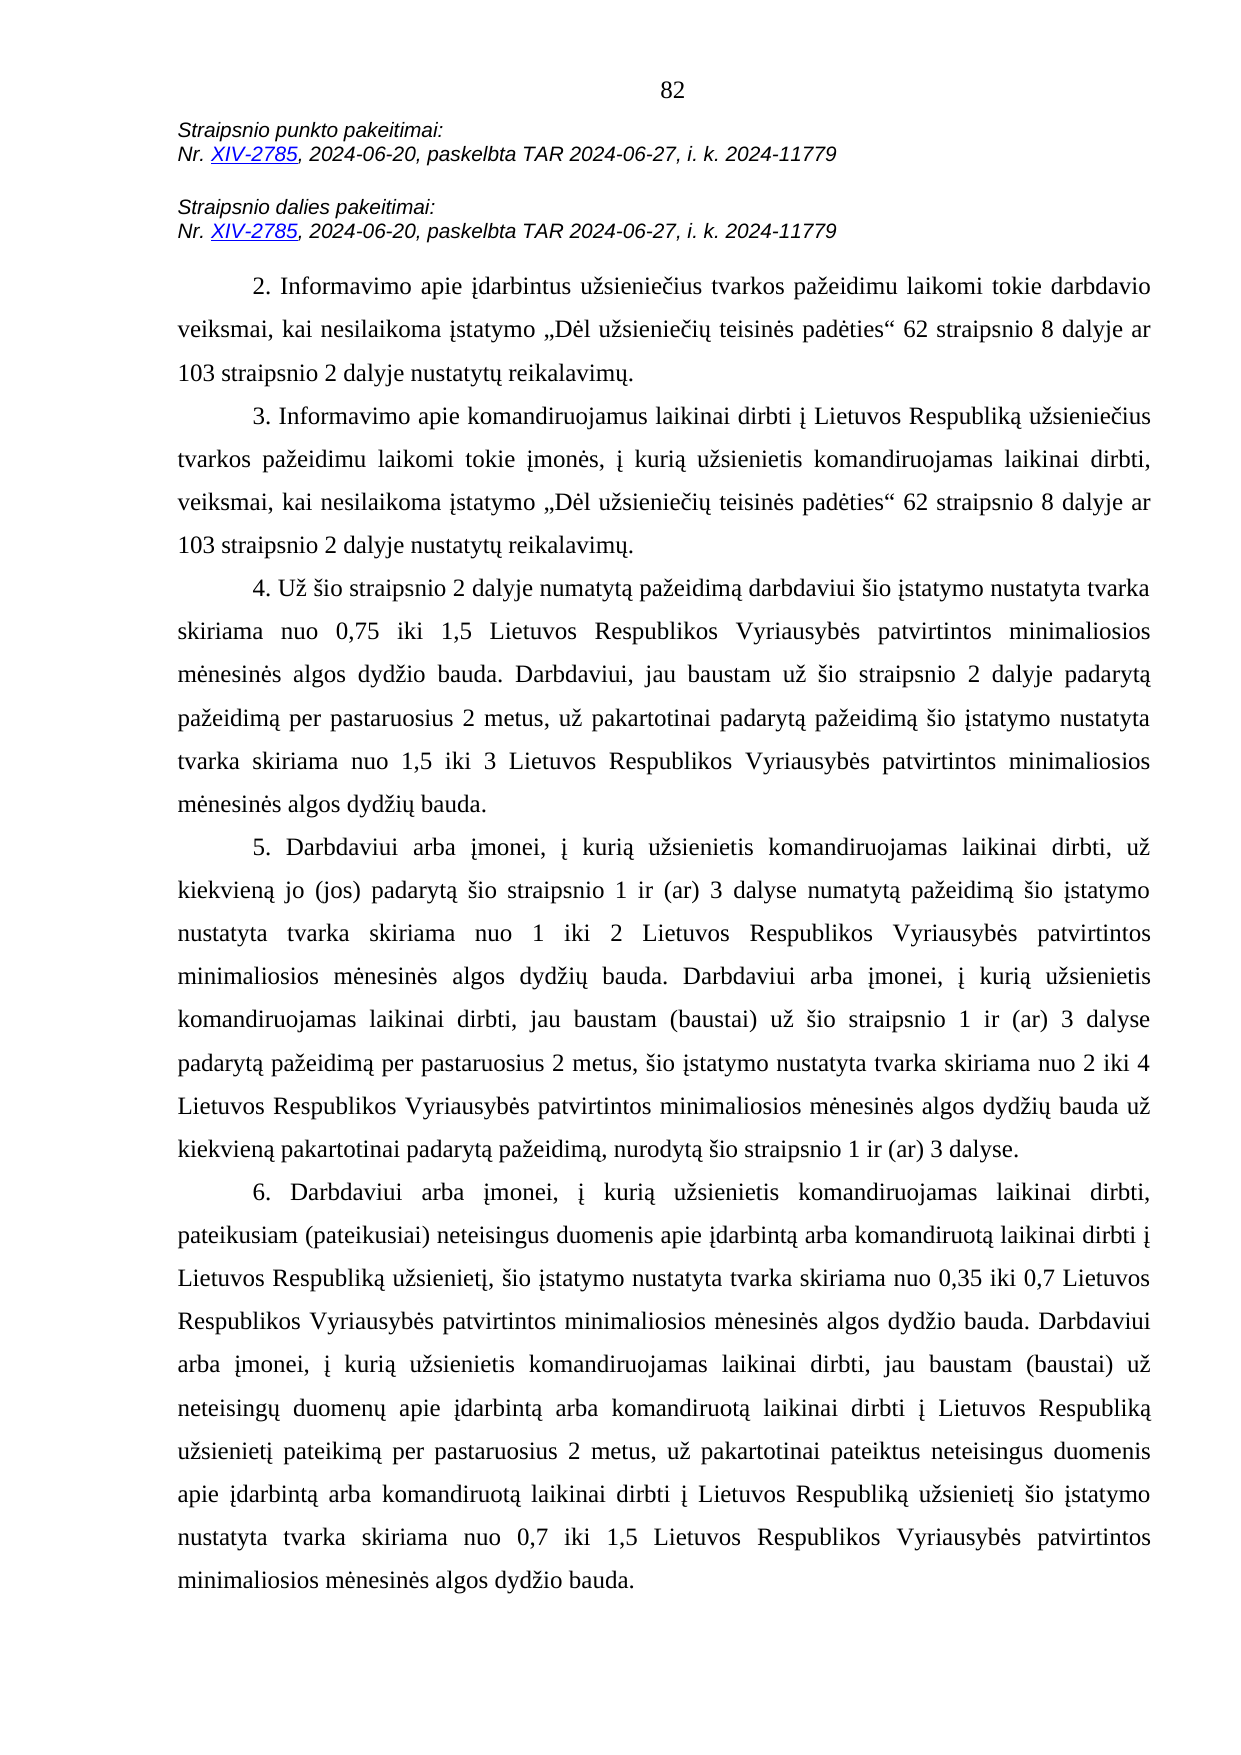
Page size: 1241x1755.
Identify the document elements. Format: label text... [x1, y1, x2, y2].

text Nr. XIV-2785, 2024-06-20, paskelbta TAR 2024-06-27, i. k. 2024-11779 [177, 219, 1152, 243]
text 2. Informavimo apie įdarbintus užsieniečius tvarkos pažeidimu laikomi tokie darbdavio veiksmai, kai nesilaikoma įstatymo „Dėl užsieniečių teisinės padėties“ 62 straipsnio 8 dalyje ar 103 straipsnio 2 dalyje nustatytų reikalavimų. [177, 271, 1152, 386]
text 6. Darbdaviui arba įmonei, į kurią užsienietis komandiruojamas laikinai dirbti, pateikusiam (pateikusiai) neteisingus duomenis apie įdarbintą arba komandiruotą laikinai dirbti į Lietuvos Respubliką užsienietį, šio įstatymo nustatyta tvarka skiriama nuo 0,35 iki 0,7 Lietuvos Respublikos Vyriausybės patvirtintos minimaliosios mėnesinės algos dydžio bauda. Darbdaviui arba įmonei, į kurią užsienietis komandiruojamas laikinai dirbti, jau baustam (baustai) už neteisingų duomenų apie įdarbintą arba komandiruotą laikinai dirbti į Lietuvos Respubliką užsienietį pateikimą per pastaruosius 2 metus, už pakartotinai pateiktus neteisingus duomenis apie įdarbintą arba komandiruotą laikinai dirbti į Lietuvos Respubliką užsienietį šio įstatymo nustatyta tvarka skiriama nuo 0,7 iki 1,5 Lietuvos Respublikos Vyriausybės patvirtintos minimaliosios mėnesinės algos dydžio bauda. [177, 1177, 1152, 1594]
text 4. Už šio straipsnio 2 dalyje numatytą pažeidimą darbdaviui šio įstatymo nustatyta tvarka skiriama nuo 0,75 iki 1,5 Lietuvos Respublikos Vyriausybės patvirtintos minimaliosios mėnesinės algos dydžio bauda. Darbdaviui, jau baustam už šio straipsnio 2 dalyje padarytą pažeidimą per pastaruosius 2 metus, už pakartotinai padarytą pažeidimą šio įstatymo nustatyta tvarka skiriama nuo 1,5 iki 3 Lietuvos Respublikos Vyriausybės patvirtintos minimaliosios mėnesinės algos dydžių bauda. [177, 573, 1152, 818]
text Straipsnio punkto pakeitimai: [177, 118, 1152, 142]
text Straipsnio dalies pakeitimai: [177, 195, 1152, 219]
text 3. Informavimo apie komandiruojamus laikinai dirbti į Lietuvos Respubliką užsieniečius tvarkos pažeidimu laikomi tokie įmonės, į kurią užsienietis komandiruojamas laikinai dirbti, veiksmai, kai nesilaikoma įstatymo „Dėl užsieniečių teisinės padėties“ 62 straipsnio 8 dalyje ar 103 straipsnio 2 dalyje nustatytų reikalavimų. [177, 401, 1152, 559]
text 5. Darbdaviui arba įmonei, į kurią užsienietis komandiruojamas laikinai dirbti, už kiekvieną jo (jos) padarytą šio straipsnio 1 ir (ar) 3 dalyse numatytą pažeidimą šio įstatymo nustatyta tvarka skiriama nuo 1 iki 2 Lietuvos Respublikos Vyriausybės patvirtintos minimaliosios mėnesinės algos dydžių bauda. Darbdaviui arba įmonei, į kurią užsienietis komandiruojamas laikinai dirbti, jau baustam (baustai) už šio straipsnio 1 ir (ar) 3 dalyse padarytą pažeidimą per pastaruosius 2 metus, šio įstatymo nustatyta tvarka skiriama nuo 2 iki 4 Lietuvos Respublikos Vyriausybės patvirtintos minimaliosios mėnesinės algos dydžių bauda už kiekvieną pakartotinai padarytą pažeidimą, nurodytą šio straipsnio 1 ir (ar) 3 dalyse. [177, 832, 1152, 1163]
text Nr. XIV-2785, 2024-06-20, paskelbta TAR 2024-06-27, i. k. 2024-11779 [177, 142, 1152, 166]
